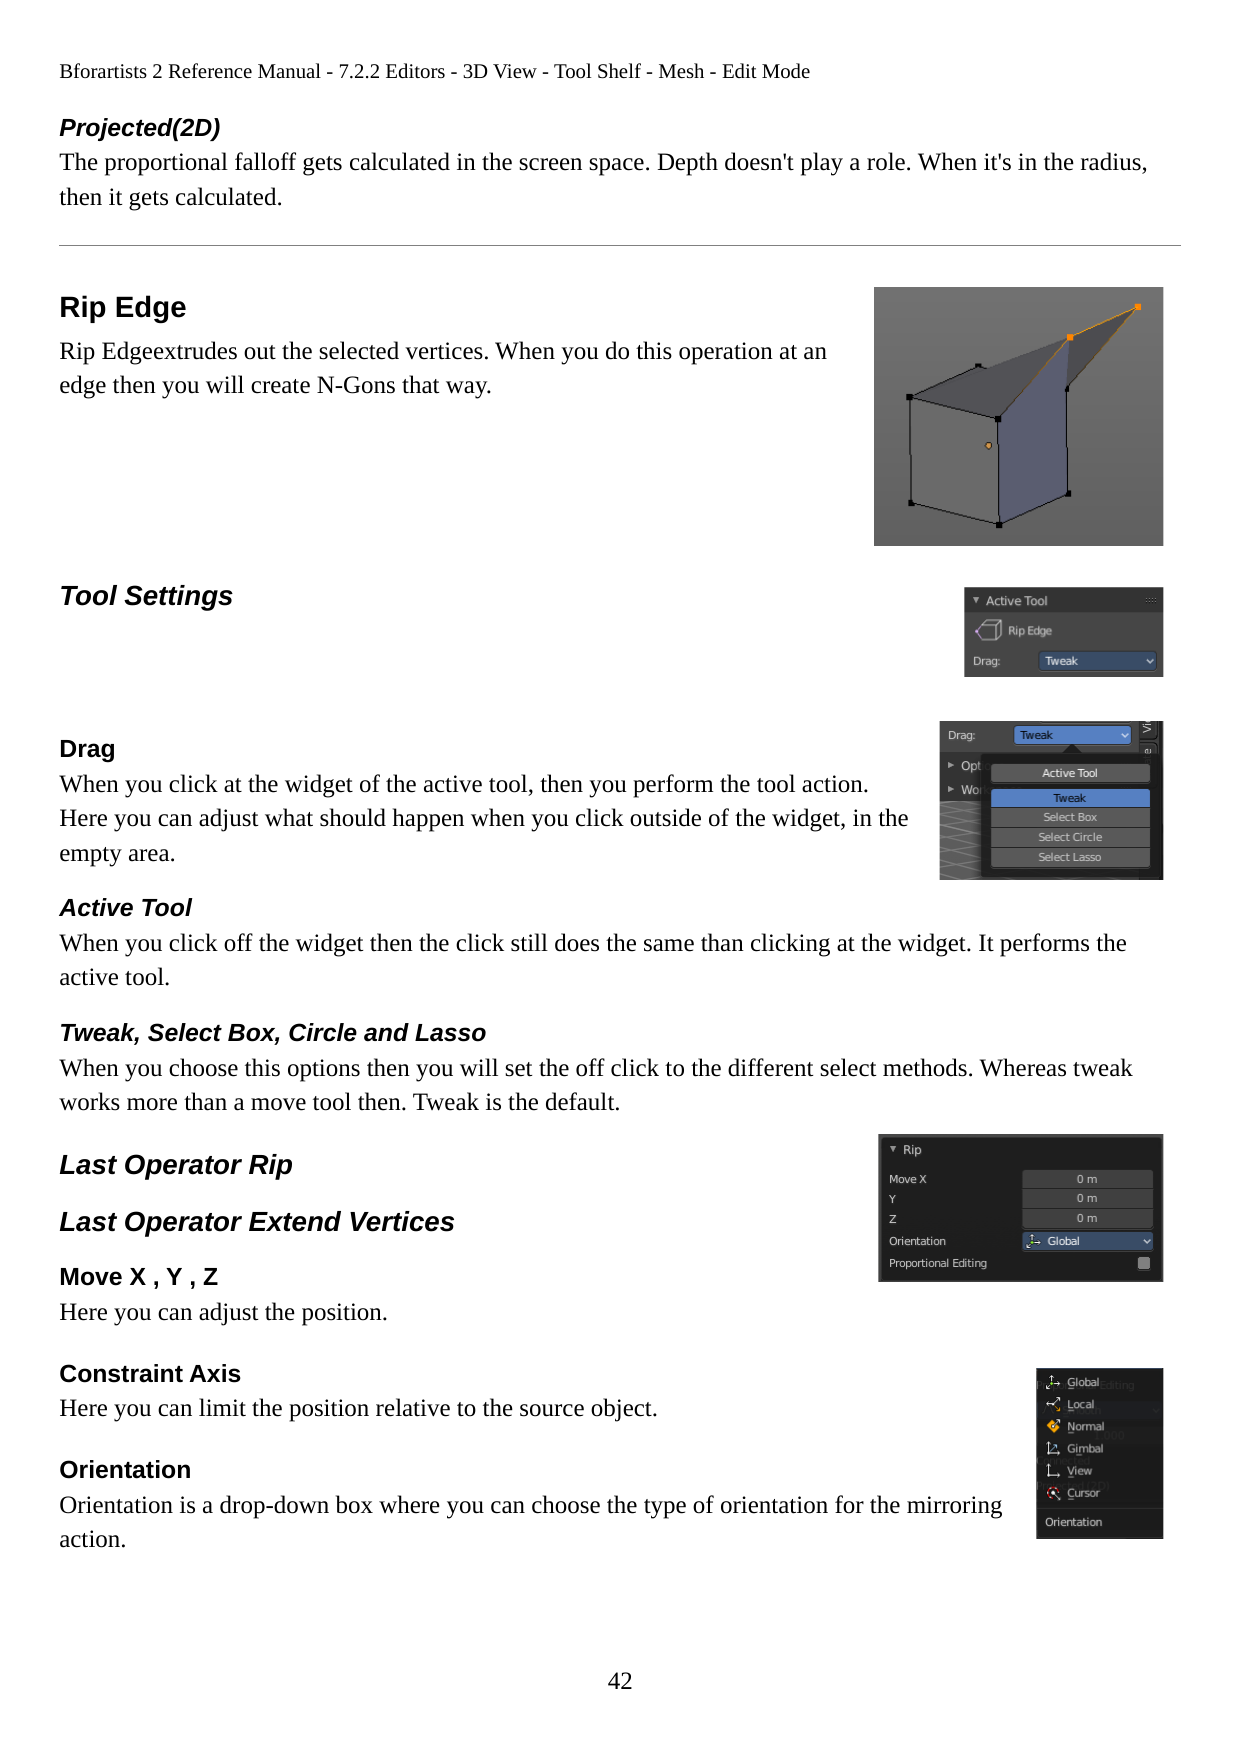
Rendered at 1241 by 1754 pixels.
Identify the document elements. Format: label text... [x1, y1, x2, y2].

subtitle [1164, 734, 1181, 763]
subtitle Constraint Axis [59, 1359, 1181, 1387]
picture [964, 587, 1164, 677]
subtitle Rip Edge [59, 290, 874, 323]
text When you click off the widget then the click still does the same than clicking at the widget. It performs the active tool. [59, 928, 1181, 991]
subtitle Move X , Y , Z [59, 1262, 1181, 1291]
text When you click at the widget of the active tool, then you perform the tool action. Here you can adjust what should happen when you click outside of the widget, in the empty area. [59, 769, 939, 867]
subtitle Tweak, Select Box, Circle and Lasso [59, 1018, 1181, 1046]
text Here you can adjust the position. [59, 1297, 1181, 1326]
picture [878, 1134, 1164, 1282]
text Rip Edgeextrudes out the selected vertices. When you do this operation at an edge then you will create N-Gons that way. [59, 336, 874, 399]
subtitle Projected(2D) [59, 113, 1181, 141]
subtitle Last Operator Rip [59, 1149, 878, 1181]
picture [1036, 1368, 1164, 1539]
picture [939, 721, 1164, 880]
subtitle Tool Settings [59, 579, 1181, 611]
subtitle [1164, 290, 1181, 323]
text When you choose this options then you will set the off click to the different select methods. Whereas tweak works more than a move tool then. Tweak is the default. [59, 1053, 1181, 1116]
picture [874, 287, 1164, 546]
subtitle Orientation [59, 1455, 1036, 1484]
text Here you can limit the position relative to the source object. [59, 1393, 1036, 1422]
subtitle [1164, 1149, 1181, 1181]
subtitle [1164, 1455, 1181, 1484]
subtitle Active Tool [59, 893, 1181, 922]
subtitle Last Operator Extend Vertices [59, 1206, 878, 1237]
text Orientation is a drop-down box where you can choose the type of orientation for the mirroring action. [59, 1490, 1181, 1553]
subtitle Drag [59, 734, 939, 763]
text The proportional falloff gets calculated in the screen space. Depth doesn't play a role. When it's in the radius, then it gets calculated. [59, 147, 1181, 211]
